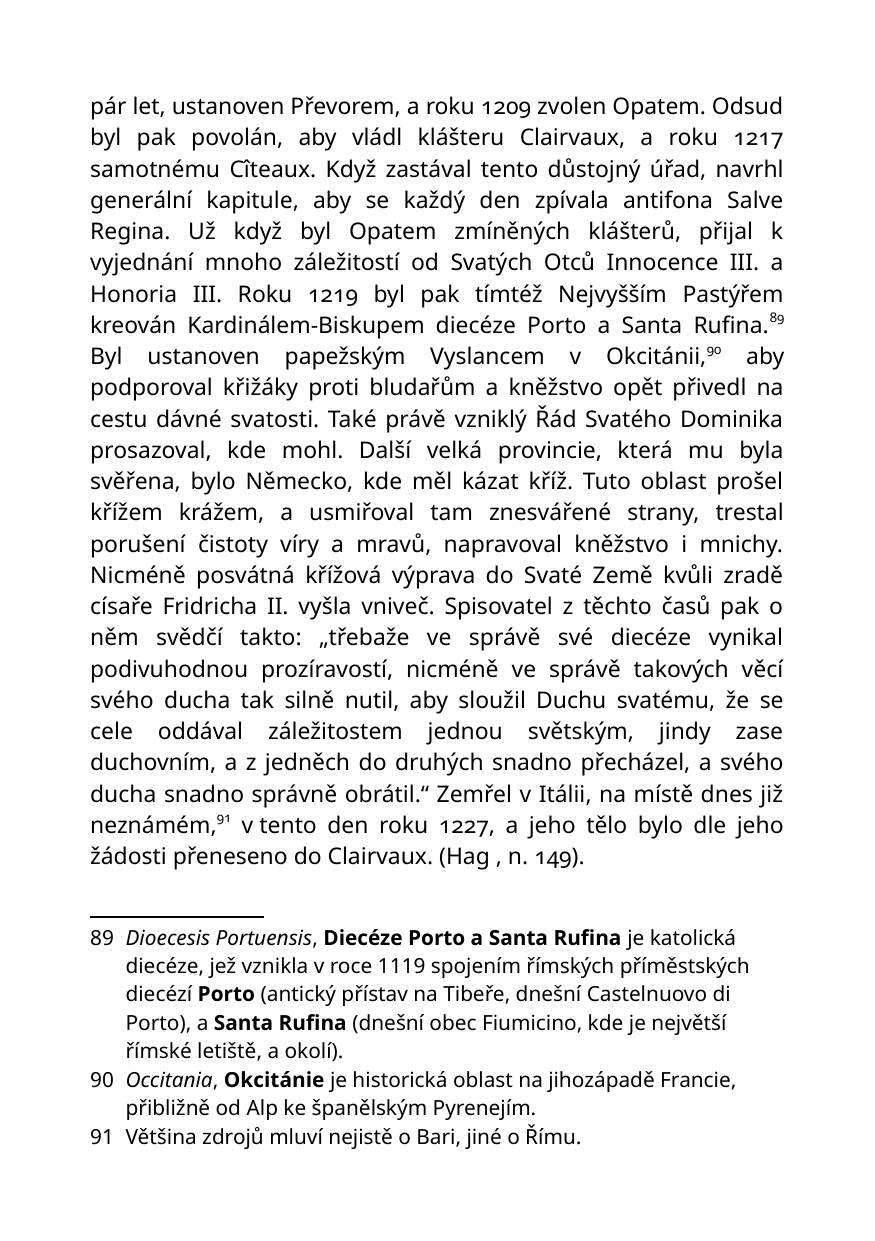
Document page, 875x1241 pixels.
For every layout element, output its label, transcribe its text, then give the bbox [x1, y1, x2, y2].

text pár let, ustanoven Převorem, a roku 1209 zvolen Opatem. Odsud byl pak povolán, aby vládl klášteru Clairvaux, a roku 1217 samotnému Cîteaux. Když zastával tento důstojný úřad, navrhl generální kapitule, aby se každý den zpívala antifona Salve Regina. Už když byl Opatem zmíněných klášterů, přijal k vyjednání mnoho záležitostí od Svatých Otců Innocence III. a Honoria III. Roku 1219 byl pak tímtéž Nejvyšším Pastýřem kreován Kardinálem-Biskupem diecéze Porto a Santa Rufina. Byl ustanoven papežským Vyslancem v Okcitánii, aby podporoval křižáky proti bludařům a kněžstvo opět přivedl na cestu dávné svatosti. Také právě vzniklý Řád Svatého Dominika prosazoval, kde mohl. Další velká provincie, která mu byla svěřena, bylo Německo, kde měl kázat kříž. Tuto oblast prošel křížem krážem, a usmiřoval tam znesvářené strany, trestal porušení čistoty víry a mravů, napravoval kněžstvo i mnichy. Nicméně posvátná křížová výprava do Svaté Země kvůli zradě císaře Fridricha II. vyšla vniveč. Spisovatel z těchto časů pak o něm svědčí takto: „třebaže ve správě své diecéze vynikal podivuhodnou prozíravostí, nicméně ve správě takových věcí svého ducha tak silně nutil, aby sloužil Duchu svatému, že se cele oddával záležitostem jednou světským, jindy zase duchovním, a z jedněch do druhých snadno přecházel, a svého ducha snadno správně obrátil.“ Zemřel v Itálii, na místě dnes již neznámém, v tento den roku 1227, a jeho tělo bylo dle jeho žádosti přeneseno do Clairvaux. (Hag , n. 149). [90, 90, 784, 871]
text Většina zdrojů mluví nejistě o Bari, jiné o Římu. [90, 1122, 784, 1150]
text Occitania, Okcitánie je historická oblast na jihozápadě Francie, přibližně od Alp ke španělským Pyrenejím. [90, 1065, 784, 1122]
text Dioecesis Portuensis, Diecéze Porto a Santa Rufina je katolická diecéze, jež vznikla v roce 1119 spojením římských příměstských diecézí Porto (antický přístav na Tibeře, dnešní Castelnuovo di Porto), a Santa Rufina (dnešní obec Fiumicino, kde je největší římské letiště, a okolí). [90, 923, 784, 1065]
